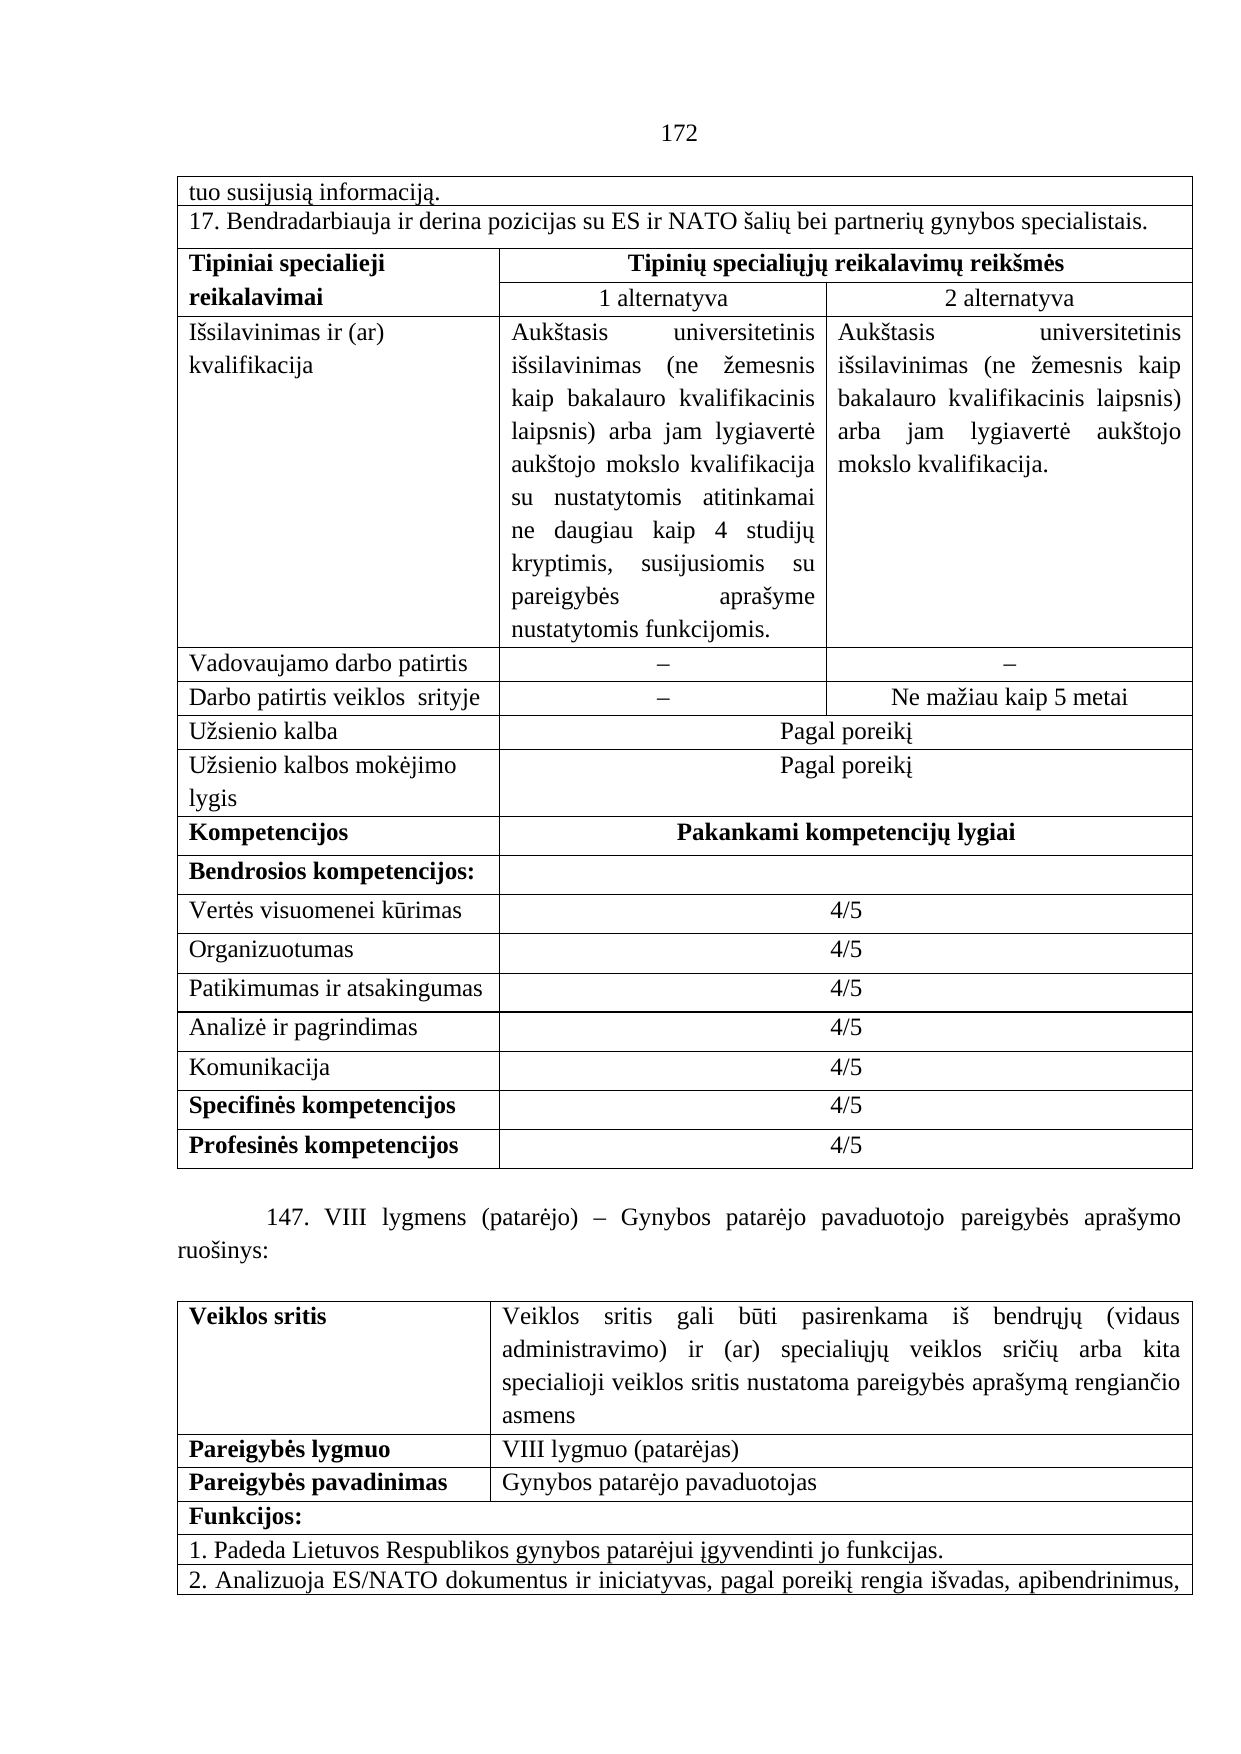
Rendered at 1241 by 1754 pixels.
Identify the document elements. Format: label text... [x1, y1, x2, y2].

table_cell 1. Padeda Lietuvos Respublikos gynybos patarėjui įgyvendinti jo funkcijas. [178, 1535, 1192, 1564]
table_cell 4/5 [500, 1130, 1192, 1168]
table_cell Funkcijos: [178, 1502, 1192, 1534]
table_cell Analizė ir pagrindimas [178, 1013, 499, 1051]
table_cell Specifinės kompetencijos [178, 1091, 499, 1129]
table_cell – [500, 682, 826, 715]
table_cell Tipiniai specialieji reikalavimai [178, 249, 499, 316]
table_cell 4/5 [500, 974, 1192, 1011]
table_cell Vadovaujamo darbo patirtis [178, 648, 499, 681]
table_cell 4/5 [500, 1091, 1192, 1129]
table_cell Pareigybės lygmuo [178, 1435, 490, 1467]
table_cell Pagal poreikį [500, 716, 1192, 749]
table_cell Aukštasis universitetinis išsilavinimas (ne žemesnis kaip bakalauro kvalifikacinis laipsnis) arba jam lygiavertė aukštojo mokslo kvalifikacija su nustatytomis atitinkamai ne daugiau kaip 4 studijų kryptimis, susijusiomis su pareigybės aprašyme nustatytomis funkcijomis. [500, 317, 826, 647]
table_cell Vertės visuomenei kūrimas [178, 895, 499, 933]
table_cell 17. Bendradarbiauja ir derina pozicijas su ES ir NATO šalių bei partnerių gynybos specialistais. [178, 206, 1192, 247]
table_cell Komunikacija [178, 1052, 499, 1089]
table_cell 4/5 [500, 1013, 1192, 1051]
table_cell Darbo patirtis veiklos srityje [178, 682, 499, 715]
table_cell Išsilavinimas ir (ar) kvalifikacija [178, 317, 499, 647]
table_cell Pagal poreikį [500, 750, 1192, 816]
table_cell 1 alternatyva [500, 283, 826, 316]
table_cell Profesinės kompetencijos [178, 1130, 499, 1168]
table_cell [500, 856, 1192, 894]
table_cell Ne mažiau kaip 5 metai [827, 682, 1192, 715]
table_cell 4/5 [500, 895, 1192, 933]
table_cell Organizuotumas [178, 934, 499, 972]
table_cell Kompetencijos [178, 817, 499, 855]
table_cell Patikimumas ir atsakingumas [178, 974, 499, 1011]
table_cell 2 alternatyva [827, 283, 1192, 316]
table_cell Tipinių specialiųjų reikalavimų reikšmės [500, 249, 1192, 282]
table_cell – [500, 648, 826, 681]
table_cell 4/5 [500, 1052, 1192, 1089]
table_cell – [827, 648, 1192, 681]
table_header Veiklos sritis [178, 1302, 490, 1433]
table_cell VIII lygmuo (patarėjas) [491, 1435, 1192, 1467]
text 147. VIII lygmens (patarėjo) – Gynybos patarėjo pavaduotojo pareigybės aprašymo ruošinys: [177, 1202, 1181, 1263]
table_cell Užsienio kalbos mokėjimo lygis [178, 750, 499, 816]
table_cell 4/5 [500, 934, 1192, 972]
table_cell tuo susijusią informaciją. [178, 177, 1192, 205]
table_cell 2. Analizuoja ES/NATO dokumentus ir iniciatyvas, pagal poreikį rengia išvadas, apibendrinimus, [178, 1565, 1192, 1594]
table_cell Pakankami kompetencijų lygiai [500, 817, 1192, 855]
table_cell Užsienio kalba [178, 716, 499, 749]
table_cell Pareigybės pavadinimas [178, 1468, 490, 1501]
table_cell Gynybos patarėjo pavaduotojas [491, 1468, 1192, 1501]
table_cell Bendrosios kompetencijos: [178, 856, 499, 894]
table_header Veiklos sritis gali būti pasirenkama iš bendrųjų (vidaus administravimo) ir (ar) specialiųjų veiklos sričių arba kita specialioji veiklos sritis nustatoma pareigybės aprašymą rengiančio asmens [491, 1302, 1192, 1433]
table_cell Aukštasis universitetinis išsilavinimas (ne žemesnis kaip bakalauro kvalifikacinis laipsnis) arba jam lygiavertė aukštojo mokslo kvalifikacija. [827, 317, 1192, 647]
